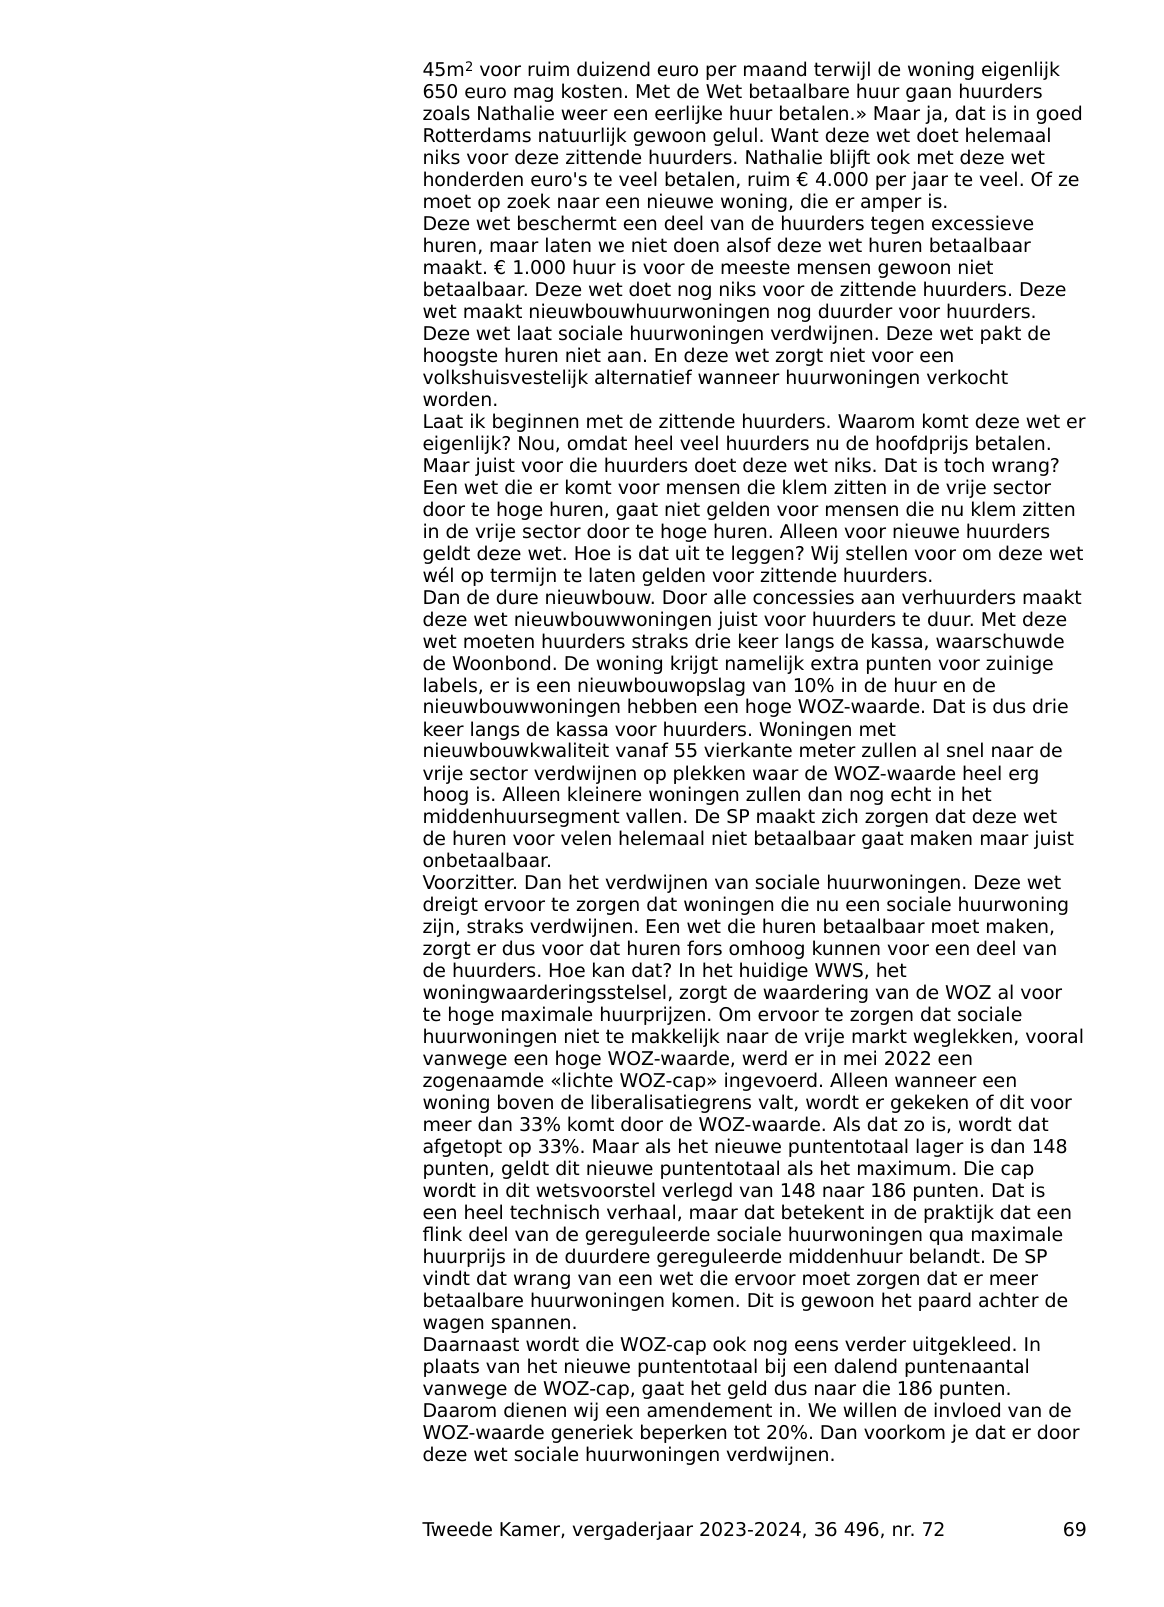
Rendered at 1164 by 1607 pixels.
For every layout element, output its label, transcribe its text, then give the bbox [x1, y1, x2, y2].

text 45m2 voor ruim duizend euro per maand terwijl de woning eigenlijk 650 euro mag kosten. Met de Wet betaalbare huur gaan huurders zoals Nathalie weer een eerlijke huur betalen.» Maar ja, dat is in goed Rotterdams natuurlijk gewoon gelul. Want deze wet doet helemaal niks voor deze zittende huurders. Nathalie blijft ook met deze wet honderden euro's te veel betalen, ruim € 4.000 per jaar te veel. Of ze moet op zoek naar een nieuwe woning, die er amper is. [422, 59, 1087, 213]
text Laat ik beginnen met de zittende huurders. Waarom komt deze wet er eigenlijk? Nou, omdat heel veel huurders nu de hoofdprijs betalen. Maar juist voor die huurders doet deze wet niks. Dat is toch wrang? Een wet die er komt voor mensen die klem zitten in de vrije sector door te hoge huren, gaat niet gelden voor mensen die nu klem zitten in de vrije sector door te hoge huren. Alleen voor nieuwe huurders geldt deze wet. Hoe is dat uit te leggen? Wij stellen voor om deze wet wél op termijn te laten gelden voor zittende huurders. [422, 411, 1087, 587]
text Voorzitter. Dan het verdwijnen van sociale huurwoningen. Deze wet dreigt ervoor te zorgen dat woningen die nu een sociale huurwoning zijn, straks verdwijnen. Een wet die huren betaalbaar moet maken, zorgt er dus voor dat huren fors omhoog kunnen voor een deel van de huurders. Hoe kan dat? In het huidige WWS, het woningwaarderingsstelsel, zorgt de waardering van de WOZ al voor te hoge maximale huurprijzen. Om ervoor te zorgen dat sociale huurwoningen niet te makkelijk naar de vrije markt weglekken, vooral vanwege een hoge WOZ-waarde, werd er in mei 2022 een zogenaamde «lichte WOZ-cap» ingevoerd. Alleen wanneer een woning boven de liberalisatiegrens valt, wordt er gekeken of dit voor meer dan 33% komt door de WOZ-waarde. Als dat zo is, wordt dat afgetopt op 33%. Maar als het nieuwe puntentotaal lager is dan 148 punten, geldt dit nieuwe puntentotaal als het maximum. Die cap wordt in dit wetsvoorstel verlegd van 148 naar 186 punten. Dat is een heel technisch verhaal, maar dat betekent in de praktijk dat een flink deel van de gereguleerde sociale huurwoningen qua maximale huurprijs in de duurdere gereguleerde middenhuur belandt. De SP vindt dat wrang van een wet die ervoor moet zorgen dat er meer betaalbare huurwoningen komen. Dit is gewoon het paard achter de wagen spannen. [422, 872, 1087, 1334]
text Daarnaast wordt die WOZ-cap ook nog eens verder uitgekleed. In plaats van het nieuwe puntentotaal bij een dalend puntenaantal vanwege de WOZ-cap, gaat het geld dus naar die 186 punten. Daarom dienen wij een amendement in. We willen de invloed van de WOZ-waarde generiek beperken tot 20%. Dan voorkom je dat er door deze wet sociale huurwoningen verdwijnen. [422, 1334, 1087, 1466]
text Deze wet beschermt een deel van de huurders tegen excessieve huren, maar laten we niet doen alsof deze wet huren betaalbaar maakt. € 1.000 huur is voor de meeste mensen gewoon niet betaalbaar. Deze wet doet nog niks voor de zittende huurders. Deze wet maakt nieuwbouwhuurwoningen nog duurder voor huurders. Deze wet laat sociale huurwoningen verdwijnen. Deze wet pakt de hoogste huren niet aan. En deze wet zorgt niet voor een volkshuisvestelijk alternatief wanneer huurwoningen verkocht worden. [422, 213, 1087, 411]
text Dan de dure nieuwbouw. Door alle concessies aan verhuurders maakt deze wet nieuwbouwwoningen juist voor huurders te duur. Met deze wet moeten huurders straks drie keer langs de kassa, waarschuwde de Woonbond. De woning krijgt namelijk extra punten voor zuinige labels, er is een nieuwbouwopslag van 10% in de huur en de nieuwbouwwoningen hebben een hoge WOZ-waarde. Dat is dus drie keer langs de kassa voor huurders. Woningen met nieuwbouwkwaliteit vanaf 55 vierkante meter zullen al snel naar de vrije sector verdwijnen op plekken waar de WOZ-waarde heel erg hoog is. Alleen kleinere woningen zullen dan nog echt in het middenhuursegment vallen. De SP maakt zich zorgen dat deze wet de huren voor velen helemaal niet betaalbaar gaat maken maar juist onbetaalbaar. [422, 587, 1087, 872]
